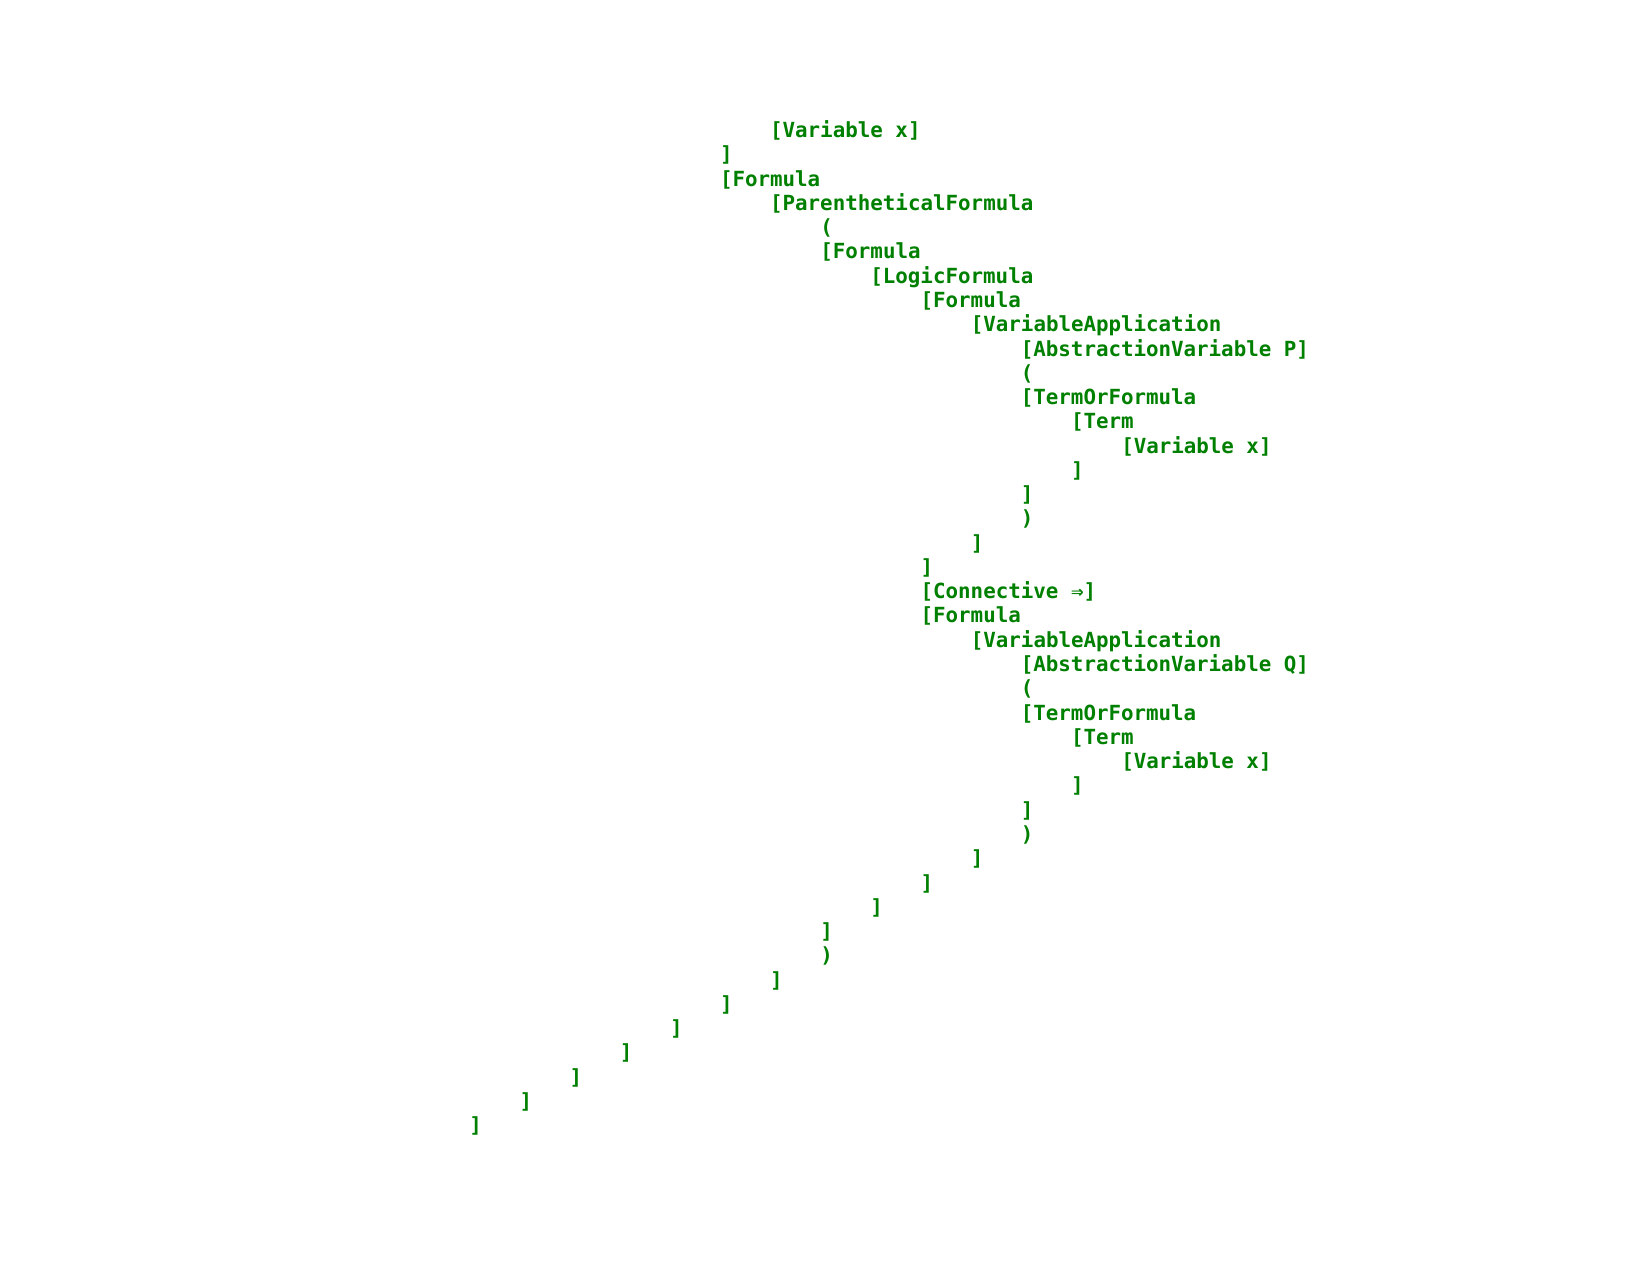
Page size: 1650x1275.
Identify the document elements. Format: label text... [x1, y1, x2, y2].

text [Connective ⇒] [118, 579, 1532, 603]
text ] [118, 555, 1532, 579]
text [Variable x] [118, 749, 1532, 773]
text ] [118, 458, 1532, 482]
text [VariableApplication [118, 312, 1532, 337]
text ] [118, 1040, 1532, 1065]
text ] [118, 1016, 1532, 1040]
text [TermOrFormula [118, 701, 1532, 725]
text ) [118, 943, 1532, 968]
text ] [118, 798, 1532, 822]
text [AbstractionVariable P] [118, 337, 1532, 361]
text [TermOrFormula [118, 385, 1532, 409]
text [AbstractionVariable Q] [118, 652, 1532, 676]
text ( [118, 215, 1532, 239]
text [Formula [118, 239, 1532, 264]
text ] [118, 919, 1532, 943]
text ] [118, 773, 1532, 798]
text [Term [118, 725, 1532, 749]
text [LogicFormula [118, 264, 1532, 288]
text ( [118, 361, 1532, 385]
text [Variable x] [118, 118, 1532, 142]
text [Formula [118, 288, 1532, 312]
text ] [118, 1113, 1532, 1137]
text ] [118, 1065, 1532, 1089]
text [Variable x] [118, 434, 1532, 458]
text [Formula [118, 167, 1532, 191]
text ] [118, 846, 1532, 871]
text ] [118, 482, 1532, 506]
text [VariableApplication [118, 628, 1532, 652]
text ) [118, 822, 1532, 846]
text ) [118, 506, 1532, 531]
text ] [118, 968, 1532, 992]
text ] [118, 895, 1532, 919]
text [Formula [118, 603, 1532, 628]
text ] [118, 142, 1532, 167]
text ] [118, 1089, 1532, 1113]
text ] [118, 871, 1532, 895]
text ] [118, 531, 1532, 555]
text [Term [118, 409, 1532, 434]
text [ParentheticalFormula [118, 191, 1532, 215]
text ] [118, 992, 1532, 1016]
text ( [118, 676, 1532, 701]
